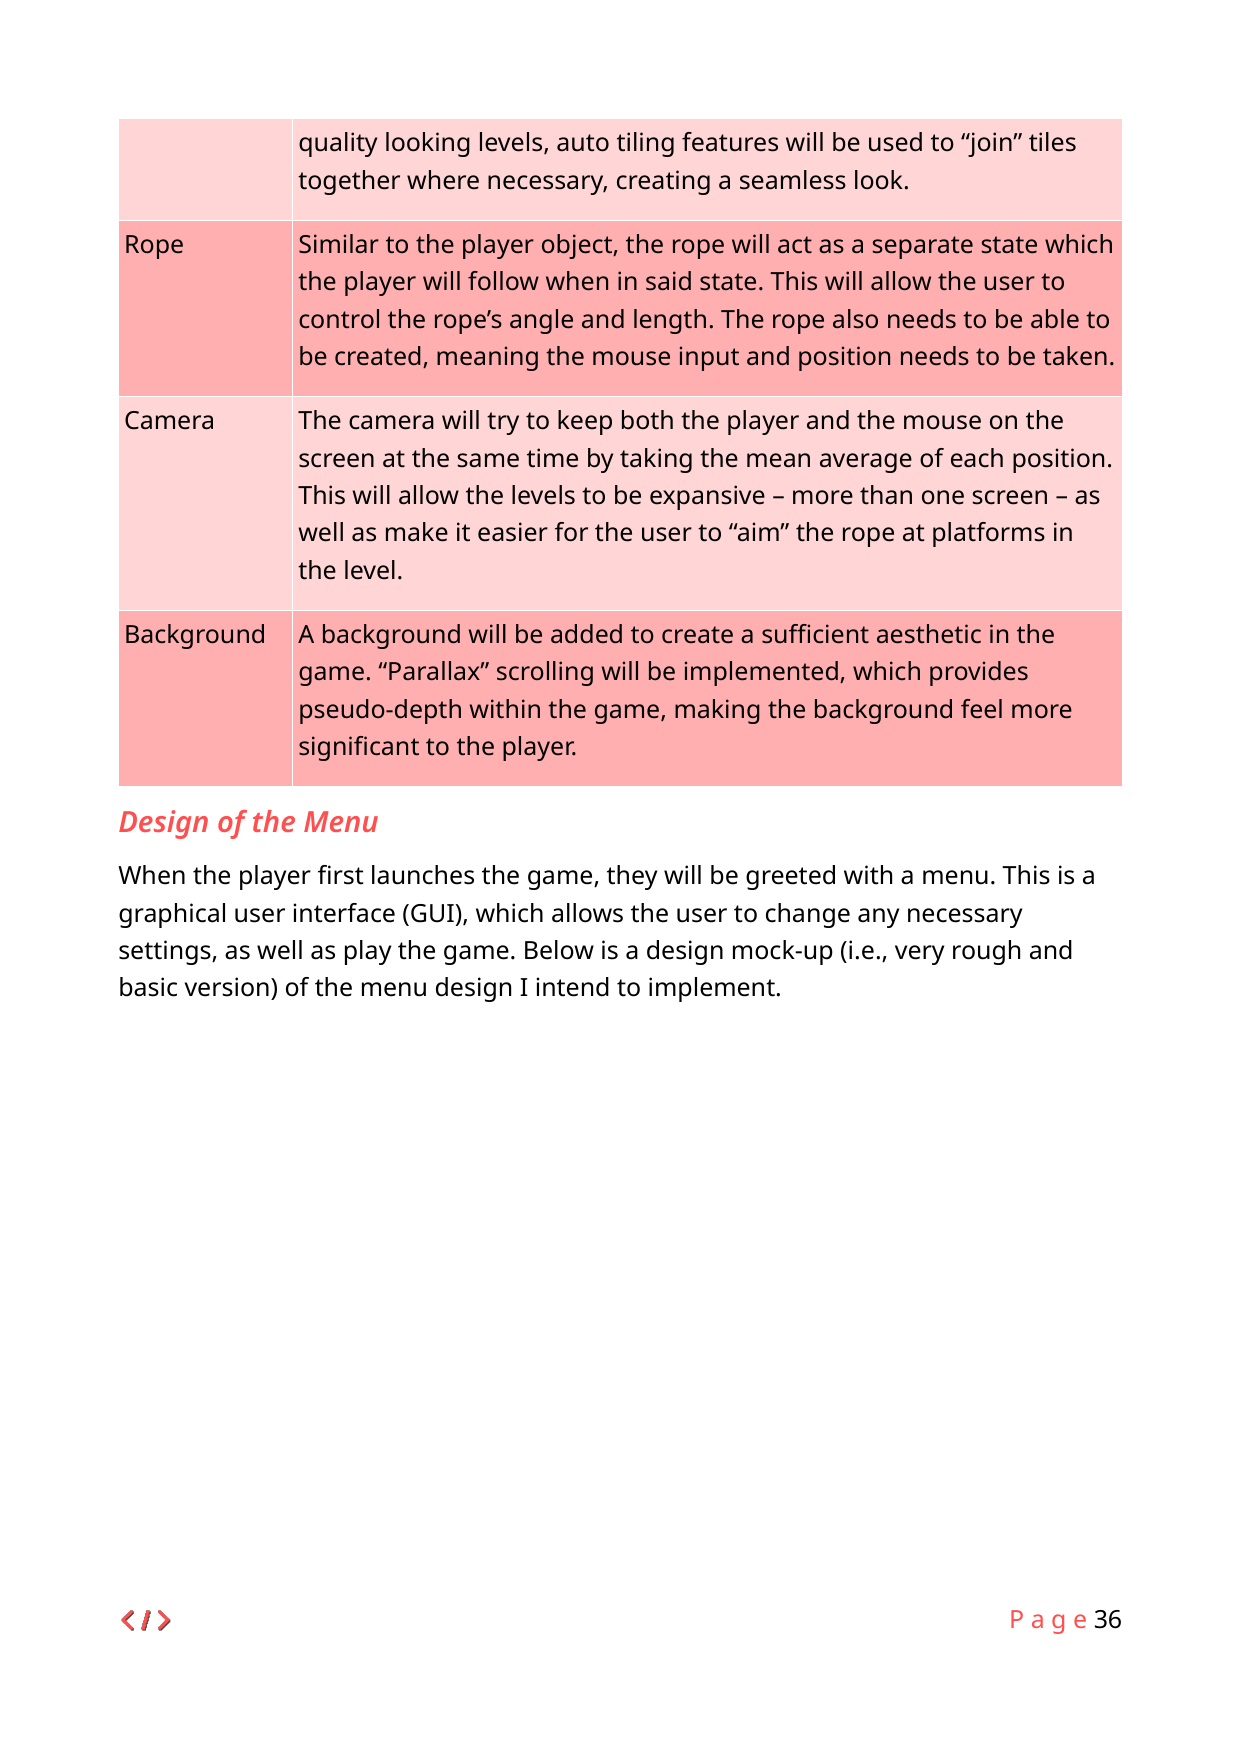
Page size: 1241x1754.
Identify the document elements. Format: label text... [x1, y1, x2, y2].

table_cell quality looking levels, auto tiling features will be used to “join” tiles together where necessary, creating a seamless look. [293, 119, 1122, 220]
table_cell [119, 119, 292, 220]
text When the player first launches the game, they will be greeted with a menu. This is a graphical user interface (GUI), which allows the user to change any necessary settings, as well as play the game. Below is a design mock-up (i.e., very rough and basic version) of the menu design I intend to implement. [118, 858, 1122, 1004]
table_cell Rope [119, 221, 292, 396]
table_cell A background will be added to create a sufficient aesthetic in the game. “Parallax” scrolling will be implemented, which provides pseudo-depth within the game, making the background feel more significant to the player. [293, 611, 1122, 786]
subtitle Design of the Menu [118, 802, 1122, 841]
table_cell Camera [119, 397, 292, 610]
table_cell Similar to the player object, the rope will act as a separate state which the player will follow when in said state. This will allow the user to control the rope’s angle and length. The rope also needs to be able to be created, meaning the mouse input and position needs to be taken. [293, 221, 1122, 396]
table_cell Background [119, 611, 292, 786]
picture [116, 1591, 175, 1649]
table_cell The camera will try to keep both the player and the mouse on the screen at the same time by taking the mean average of each position. This will allow the levels to be expansive – more than one screen – as well as make it easier for the user to “aim” the rope at platforms in the level. [293, 397, 1122, 610]
